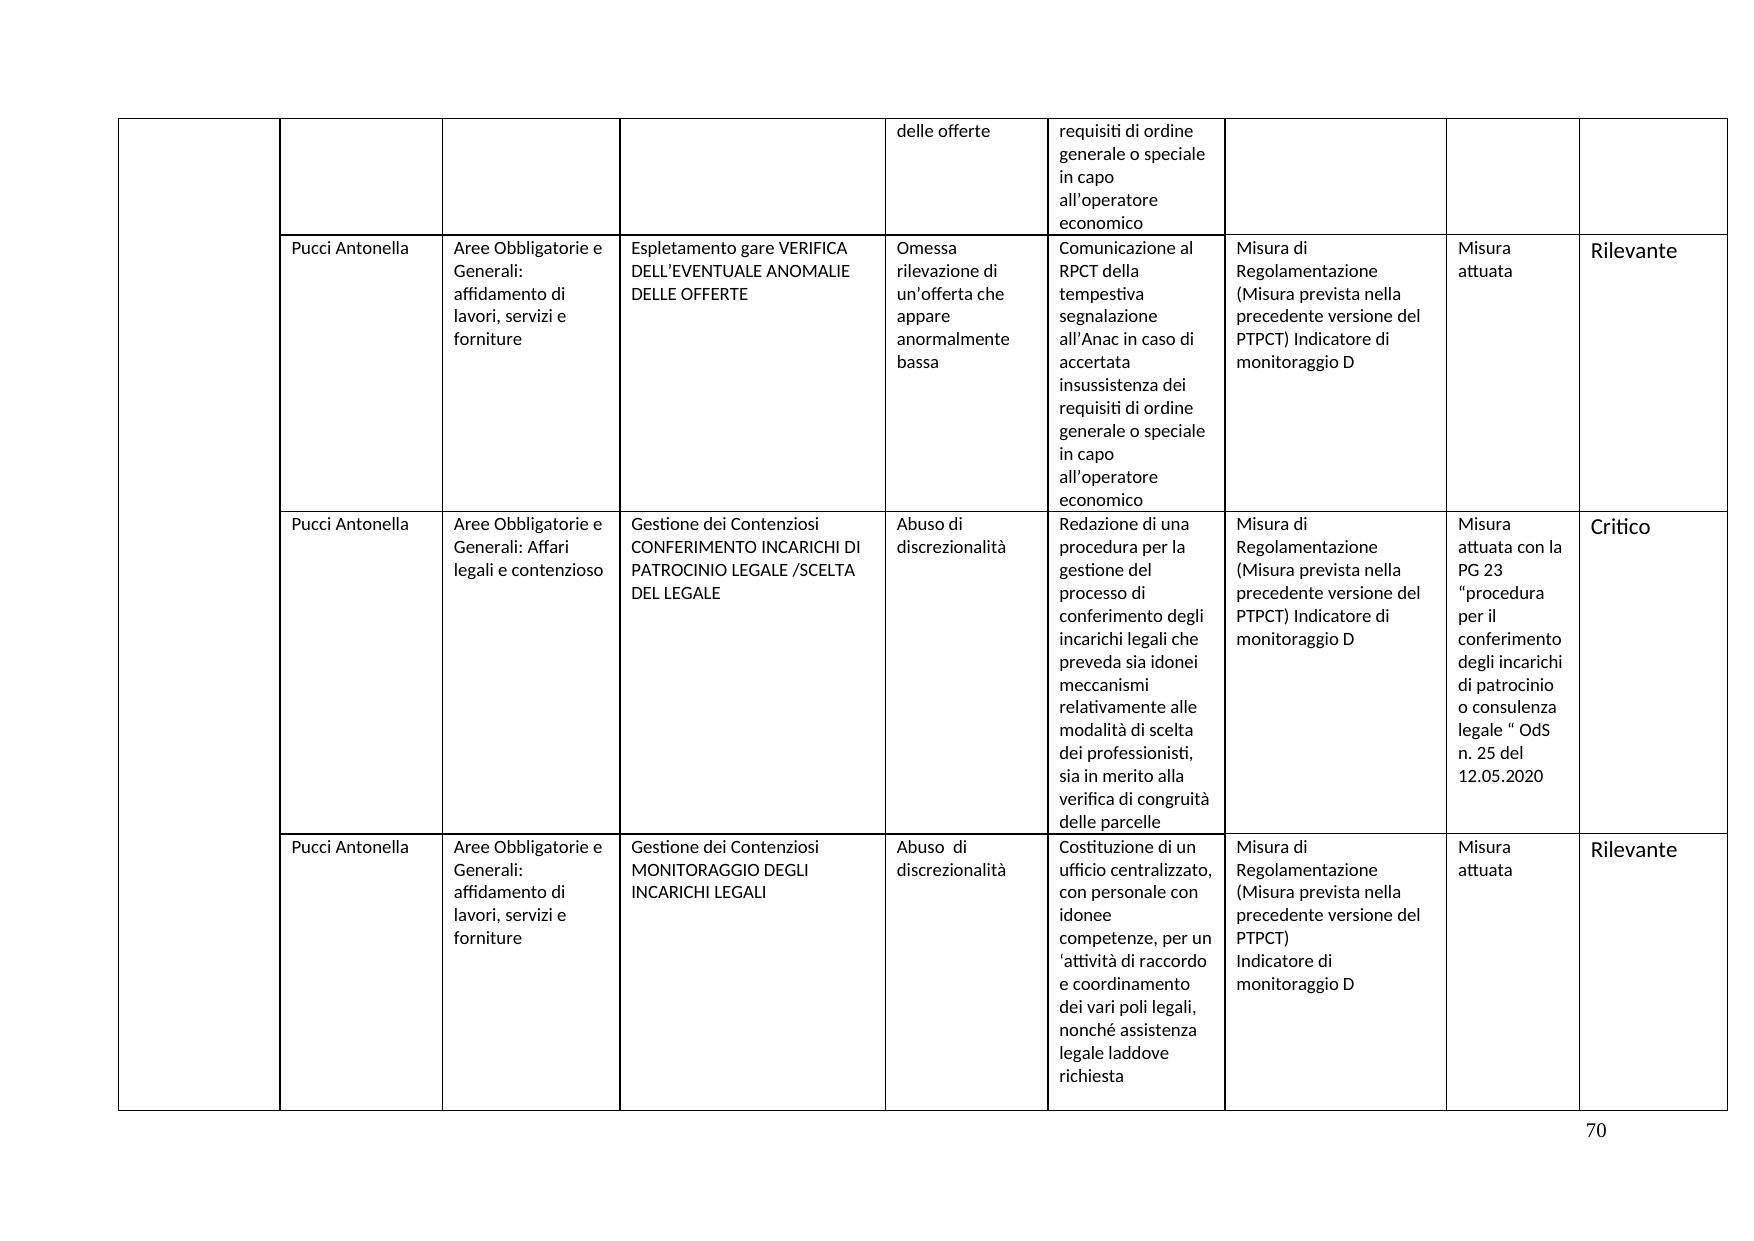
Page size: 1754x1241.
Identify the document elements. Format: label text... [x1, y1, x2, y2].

table_cell [443, 119, 619, 234]
table_cell Espletamento gare VERIFICA DELL’EVENTUALE ANOMALIE DELLE OFFERTE [621, 236, 885, 511]
table_cell Misura di Regolamentazione (Misura prevista nella precedente versione del PTPCT) Indicatore di monitoraggio D [1226, 235, 1446, 511]
table_cell Misura attuata [1447, 834, 1579, 1110]
table_cell Redazione di una procedura per la gestione del processo di conferimento degli incarichi legali che preveda sia idonei meccanismi relativamente alle modalità di scelta dei professionisti, sia in merito alla verifica di congruità delle parcelle [1049, 512, 1224, 833]
table_cell delle offerte [886, 119, 1047, 234]
table_cell Rilevante [1580, 834, 1727, 1110]
table_cell Misura attuata [1447, 235, 1579, 511]
table_cell [1447, 119, 1579, 234]
table_cell Gestione dei Contenziosi MONITORAGGIO DEGLI INCARICHI LEGALI [621, 835, 885, 1110]
table_cell [119, 119, 279, 1110]
table_cell Aree Obbligatorie e Generali: affidamento di lavori, servizi e forniture [443, 835, 619, 1110]
table_cell Aree Obbligatorie e Generali: affidamento di lavori, servizi e forniture [443, 236, 619, 511]
table_cell Comunicazione al RPCT della tempestiva segnalazione all’Anac in caso di accertata insussistenza dei requisiti di ordine generale o speciale in capo all’operatore economico [1049, 236, 1224, 511]
table_cell Misura di Regolamentazione (Misura prevista nella precedente versione del PTPCT) Indicatore di monitoraggio D [1226, 512, 1446, 833]
table_cell Gestione dei Contenziosi CONFERIMENTO INCARICHI DI PATROCINIO LEGALE /SCELTA DEL LEGALE [621, 512, 885, 833]
table_cell Critico [1580, 512, 1727, 833]
table_cell Misura attuata con la PG 23 “procedura per il conferimento degli incarichi di patrocinio o consulenza legale “ OdS n. 25 del 12.05.2020 [1447, 512, 1579, 833]
table_cell Aree Obbligatorie e Generali: Affari legali e contenzioso [443, 512, 619, 833]
table_cell Pucci Antonella [281, 236, 442, 511]
table_cell requisiti di ordine generale o speciale in capo all’operatore economico [1049, 119, 1224, 234]
table_cell [281, 119, 442, 234]
table_cell [1226, 119, 1446, 234]
table_cell Costituzione di un ufficio centralizzato, con personale con idonee competenze, per un ‘attività di raccordo e coordinamento dei vari poli legali, nonché assistenza legale laddove richiesta [1049, 835, 1224, 1110]
table_cell Pucci Antonella [281, 835, 442, 1110]
table_cell Misura di Regolamentazione (Misura prevista nella precedente versione del PTPCT) Indicatore di monitoraggio D [1226, 834, 1446, 1110]
table_cell [1580, 119, 1727, 234]
table_cell Pucci Antonella [281, 512, 442, 833]
table_cell Omessa rilevazione di un’offerta che appare anormalmente bassa [886, 236, 1047, 511]
table_cell [621, 119, 885, 234]
table_cell Abuso di discrezionalità [886, 835, 1047, 1110]
table_cell Rilevante [1580, 235, 1727, 511]
table_cell Abuso di discrezionalità [886, 512, 1047, 833]
